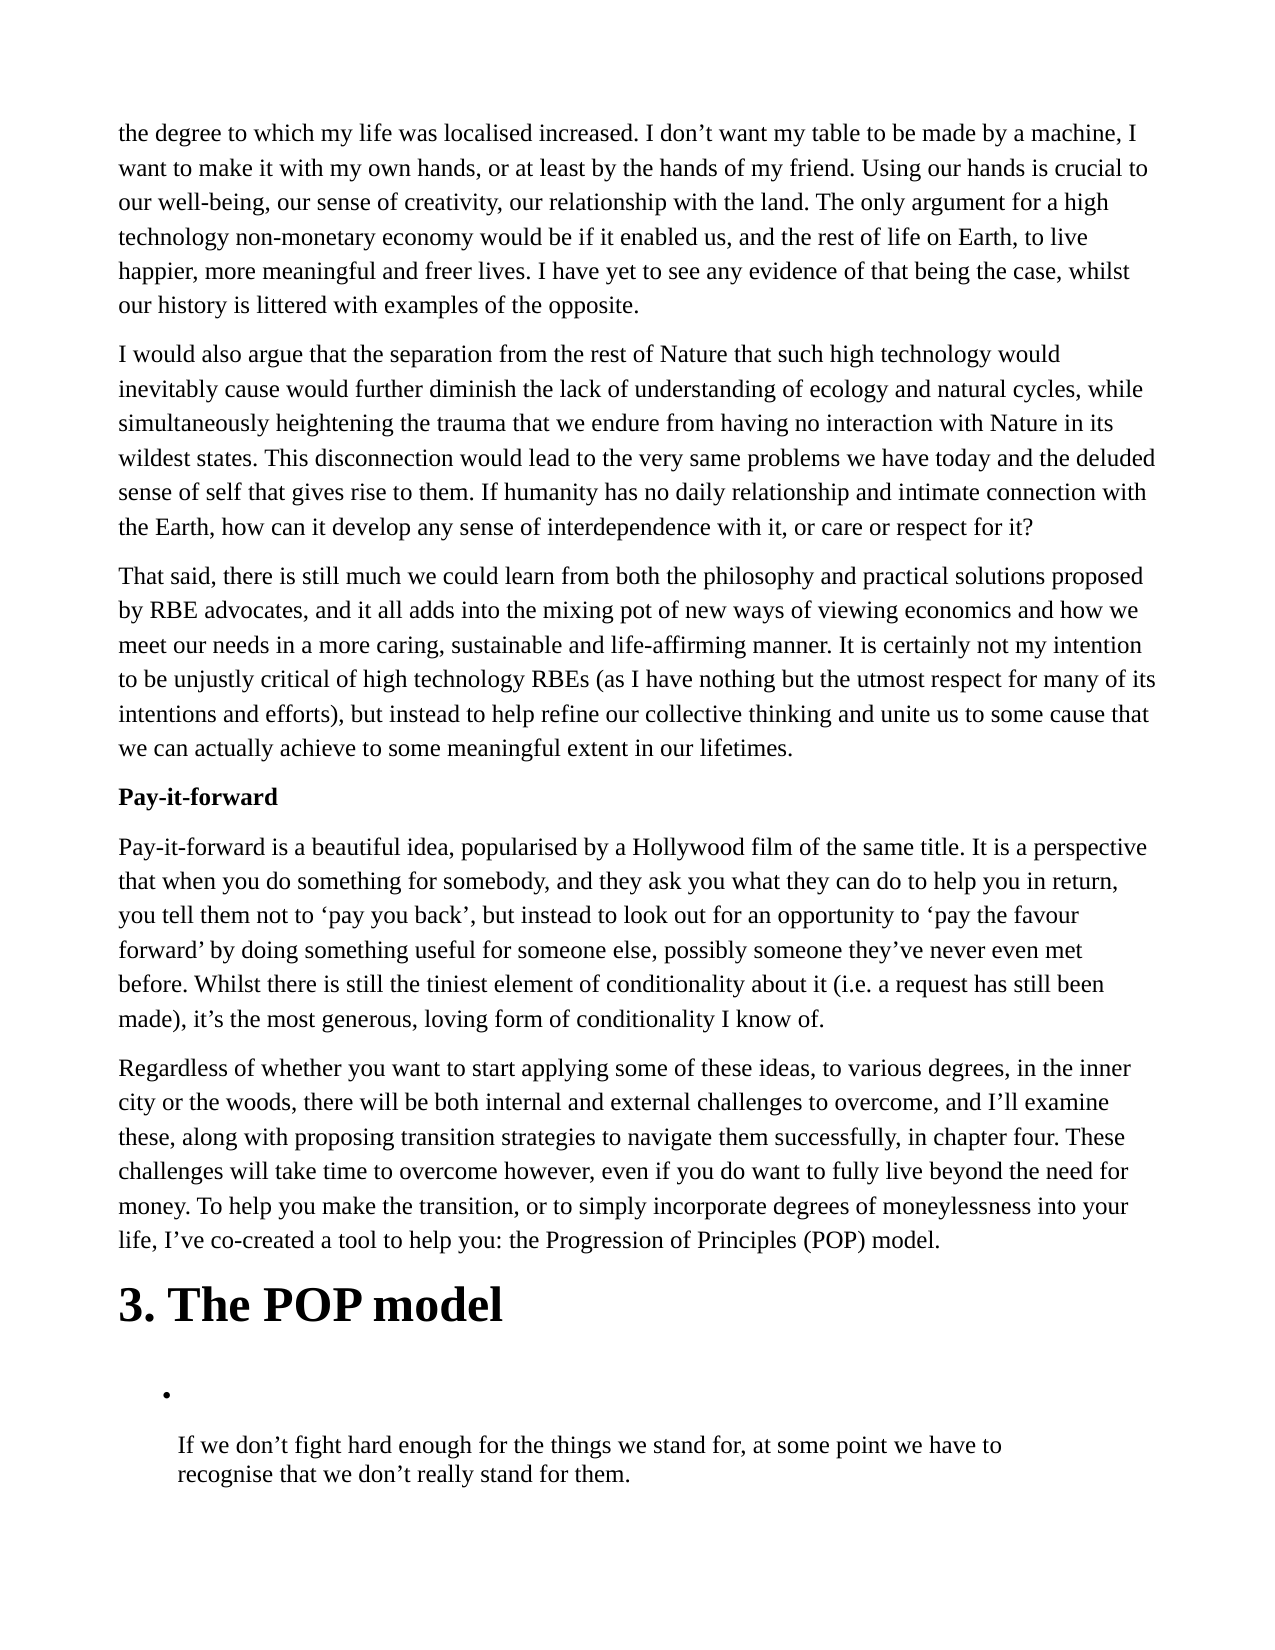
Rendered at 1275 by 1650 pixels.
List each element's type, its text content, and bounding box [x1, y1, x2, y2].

text the degree to which my life was localised increased. I don’t want my table to be made by a machine, I want to make it with my own hands, or at least by the hands of my friend. Using our hands is crucial to our well-being, our sense of creativity, our relationship with the land. The only argument for a high technology non-monetary economy would be if it enabled us, and the rest of life on Earth, to live happier, more meaningful and freer lives. I have yet to see any evidence of that being the case, whilst our history is littered with examples of the opposite. [118, 118, 1157, 319]
text Regardless of whether you want to start applying some of these ideas, to various degrees, in the inner city or the woods, there will be both internal and external challenges to overcome, and I’ll examine these, along with proposing transition strategies to navigate them successfully, in chapter four. These challenges will take time to overcome however, even if you do want to fully live beyond the need for money. To help you make the transition, or to simply incorporate degrees of moneylessness into your life, I’ve co-created a tool to help you: the Progression of Principles (POP) model. [118, 1053, 1157, 1254]
text That said, there is still much we could learn from both the philosophy and practical solutions proposed by RBE advocates, and it all adds into the mixing pot of new ways of viewing economics and how we meet our needs in a more caring, sustainable and life-affirming manner. It is certainly not my intention to be unjustly critical of high technology RBEs (as I have nothing but the utmost respect for many of its intentions and efforts), but instead to help refine our collective thinking and unite us to some cause that we can actually achieve to some meaningful extent in our lifetimes. [118, 561, 1157, 762]
text If we don’t fight hard enough for the things we stand for, at some point we have to recognise that we don’t really stand for them. [177, 1430, 1098, 1488]
text I would also argue that the separation from the rest of Nature that such high technology would inevitably cause would further diminish the lack of understanding of ecology and natural cycles, while simultaneously heightening the trauma that we endure from having no interaction with Nature in its wildest states. This disconnection would lead to the very same problems we have today and the deluded sense of self that gives rise to them. If humanity has no daily relationship and intimate connection with the Earth, how can it develop any sense of interdependence with it, or care or respect for it? [118, 339, 1157, 541]
text Pay-it-forward is a beautiful idea, popularised by a Hollywood film of the same title. It is a perspective that when you do something for somebody, and they ask you what they can do to help you in return, you tell them not to ‘pay you back’, but instead to look out for an opportunity to ‘pay the favour forward’ by doing something useful for someone else, possibly someone they’ve never even met before. Whilst there is still the tiniest element of conditionality about it (i.e. a request has still been made), it’s the most generous, loving form of conditionality I know of. [118, 832, 1157, 1033]
text Pay-it-forward [118, 782, 1157, 811]
subtitle 3. The POP model [118, 1274, 1157, 1332]
